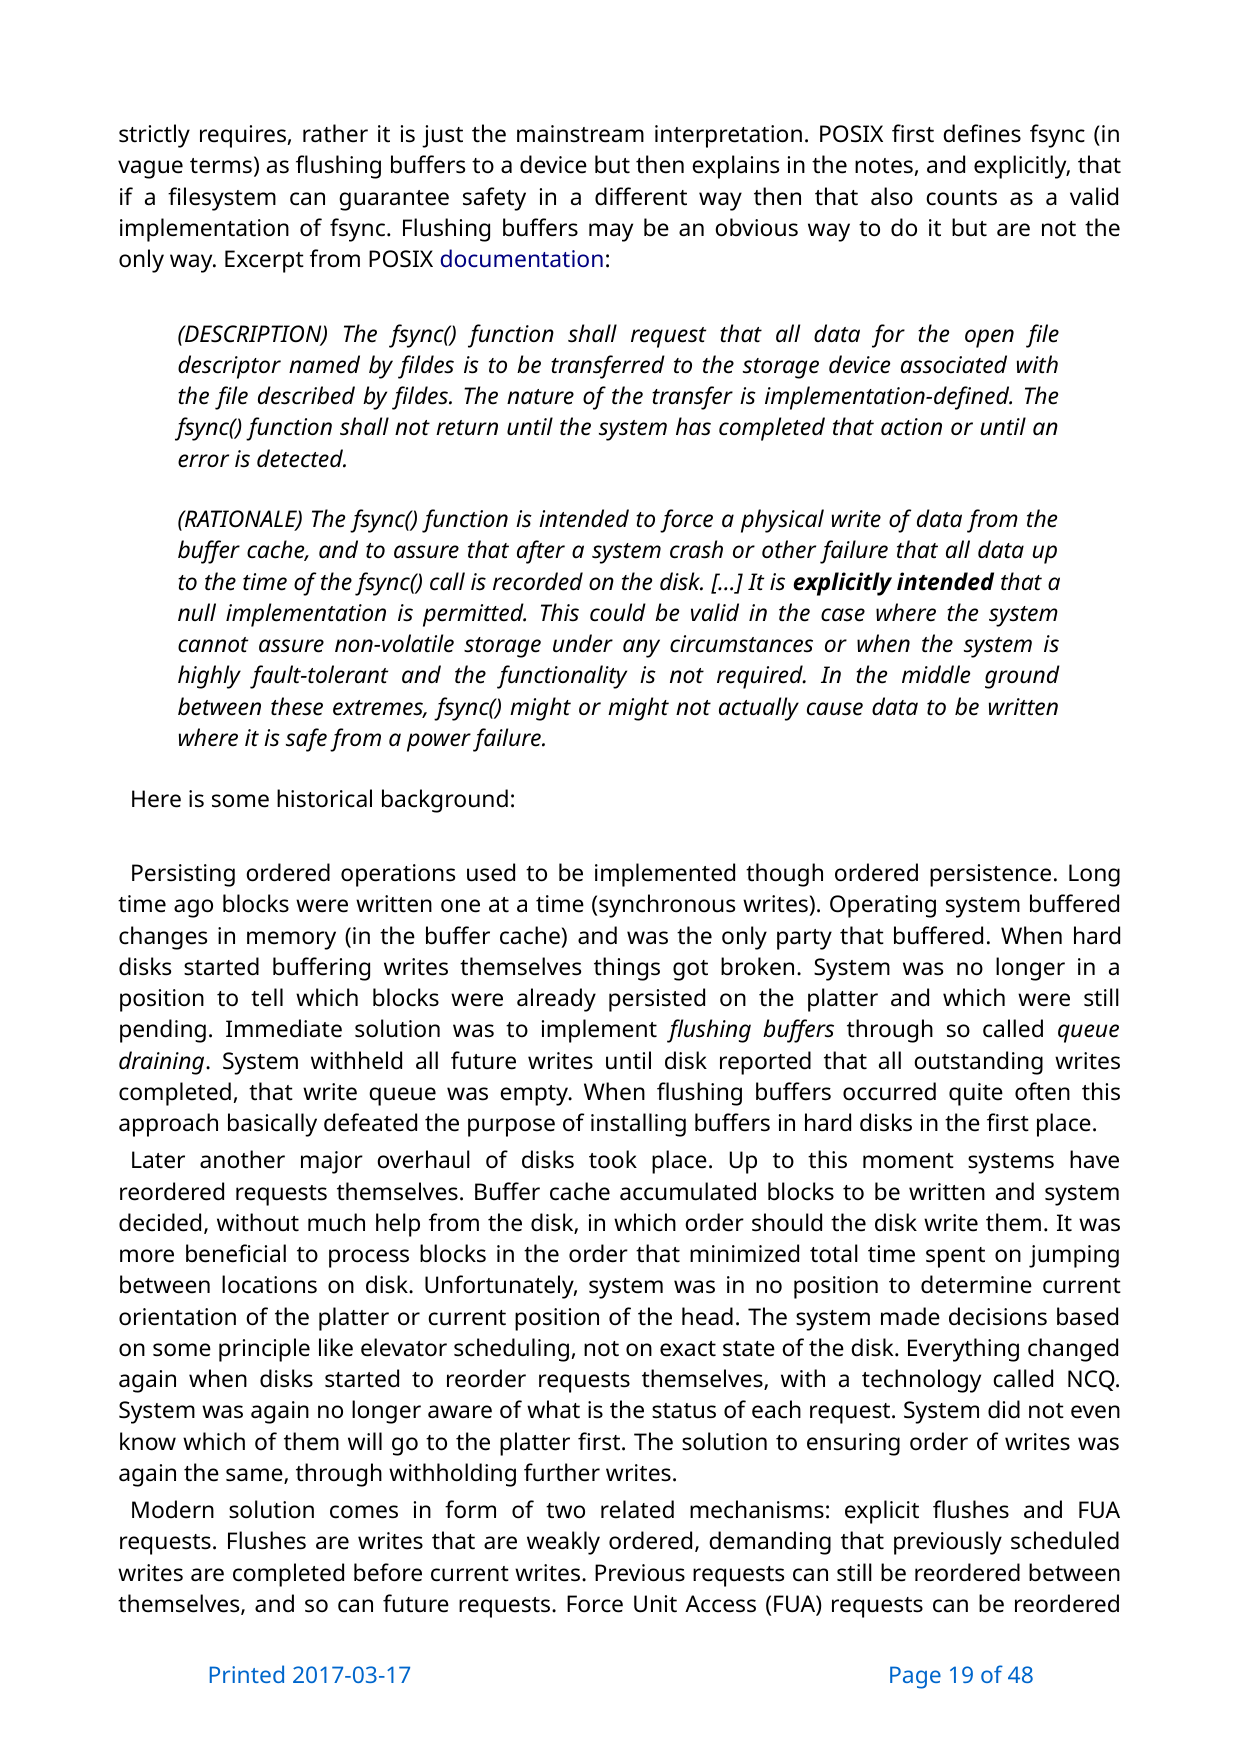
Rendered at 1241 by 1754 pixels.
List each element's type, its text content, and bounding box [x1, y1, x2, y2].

text Persisting ordered operations used to be implemented though ordered persistence. Long time ago blocks were written one at a time (synchronous writes). Operating system buffered changes in memory (in the buffer cache) and was the only party that buffered. When hard disks started buffering writes themselves things got broken. System was no longer in a position to tell which blocks were already persisted on the platter and which were still pending. Immediate solution was to implement flushing buffers through so called queue draining. System withheld all future writes until disk reported that all outstanding writes completed, that write queue was empty. When flushing buffers occurred quite often this approach basically defeated the purpose of installing buffers in hard disks in the first place. [118, 857, 1122, 1138]
text Later another major overhaul of disks took place. Up to this moment systems have reordered requests themselves. Buffer cache accumulated blocks to be written and system decided, without much help from the disk, in which order should the disk write them. It was more beneficial to process blocks in the order that minimized total time spent on jumping between locations on disk. Unfortunately, system was in no position to determine current orientation of the platter or current position of the head. The system made decisions based on some principle like elevator scheduling, not on exact state of the disk. Everything changed again when disks started to reorder requests themselves, with a technology called NCQ. System was again no longer aware of what is the status of each request. System did not even know which of them will go to the platter first. The solution to ensuring order of writes was again the same, through withholding further writes. [118, 1144, 1122, 1488]
text (RATIONALE) The fsync() function is intended to force a physical write of data from the buffer cache, and to assure that after a system crash or other failure that all data up to the time of the fsync() call is recorded on the disk. […] It is explicitly intended that a null implementation is permitted. This could be valid in the case where the system cannot assure non-volatile storage under any circumstances or when the system is highly fault-tolerant and the functionality is not required. In the middle ground between these extremes, fsync() might or might not actually cause data to be written where it is safe from a power failure. [177, 503, 1063, 753]
text Modern solution comes in form of two related mechanisms: explicit flushes and FUA requests. Flushes are writes that are weakly ordered, demanding that previously scheduled writes are completed before current writes. Previous requests can still be reordered between themselves, and so can future requests. Force Unit Access (FUA) requests can be reordered [118, 1494, 1122, 1619]
text strictly requires, rather it is just the mainstream interpretation. POSIX first defines fsync (in vague terms) as flushing buffers to a device but then explains in the notes, and explicitly, that if a filesystem can guarantee safety in a different way then that also counts as a valid implementation of fsync. Flushing buffers may be an obvious way to do it but are not the only way. Excerpt from POSIX documentation: [118, 118, 1122, 274]
text Here is some historical background: [118, 783, 1122, 814]
text (DESCRIPTION) The fsync() function shall request that all data for the open file descriptor named by fildes is to be transferred to the storage device associated with the file described by fildes. The nature of the transfer is implementation-defined. The fsync() function shall not return until the system has completed that action or until an error is detected. [177, 317, 1063, 474]
